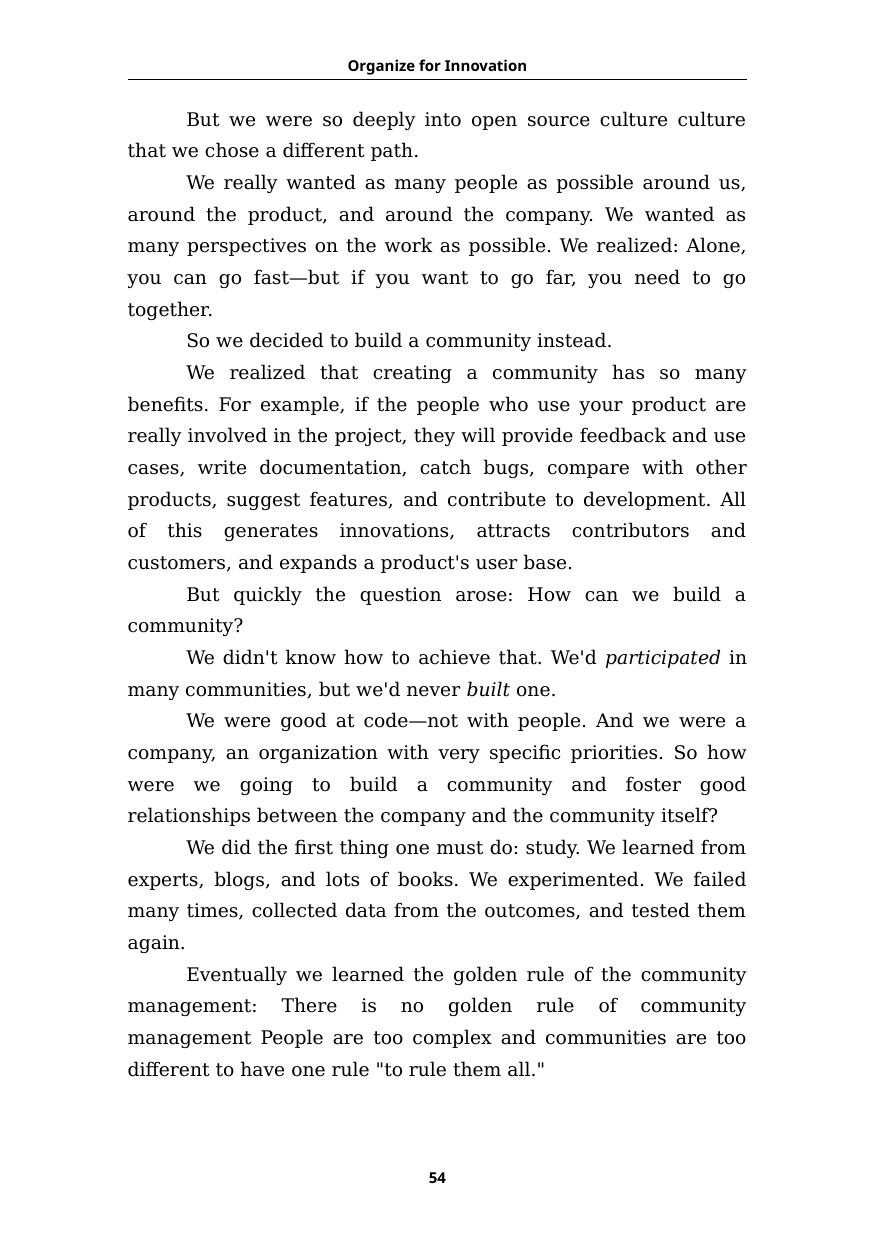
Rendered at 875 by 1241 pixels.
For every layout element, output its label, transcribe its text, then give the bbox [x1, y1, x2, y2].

text But quickly the question arose: How can we build a community? [127, 584, 747, 637]
text We did the first thing one must do: study. We learned from experts, blogs, and lots of books. We experimented. We failed many times, collected data from the outcomes, and tested them again. [127, 837, 747, 954]
text But we were so deeply into open source culture culture that we chose a different path. [127, 109, 747, 162]
text We were good at code—not with people. And we were a company, an organization with very specific priorities. So how were we going to build a community and foster good relationships between the company and the community itself? [127, 710, 747, 827]
text We didn't know how to achieve that. We'd participated in many communities, but we'd never built one. [127, 647, 747, 701]
text So we decided to build a community instead. [127, 330, 747, 352]
text We really wanted as many people as possible around us, around the product, and around the company. We wanted as many perspectives on the work as possible. We realized: Alone, you can go fast—but if you want to go far, you need to go together. [127, 172, 747, 321]
text We realized that creating a community has so many benefits. For example, if the people who use your product are really involved in the project, they will provide feedback and use cases, write documentation, catch bugs, compare with other products, suggest features, and contribute to development. All of this generates innovations, attracts contributors and customers, and expands a product's user base. [127, 362, 747, 574]
text Eventually we learned the golden rule of the community management: There is no golden rule of community management People are too complex and communities are too different to have one rule "to rule them all." [127, 964, 747, 1081]
